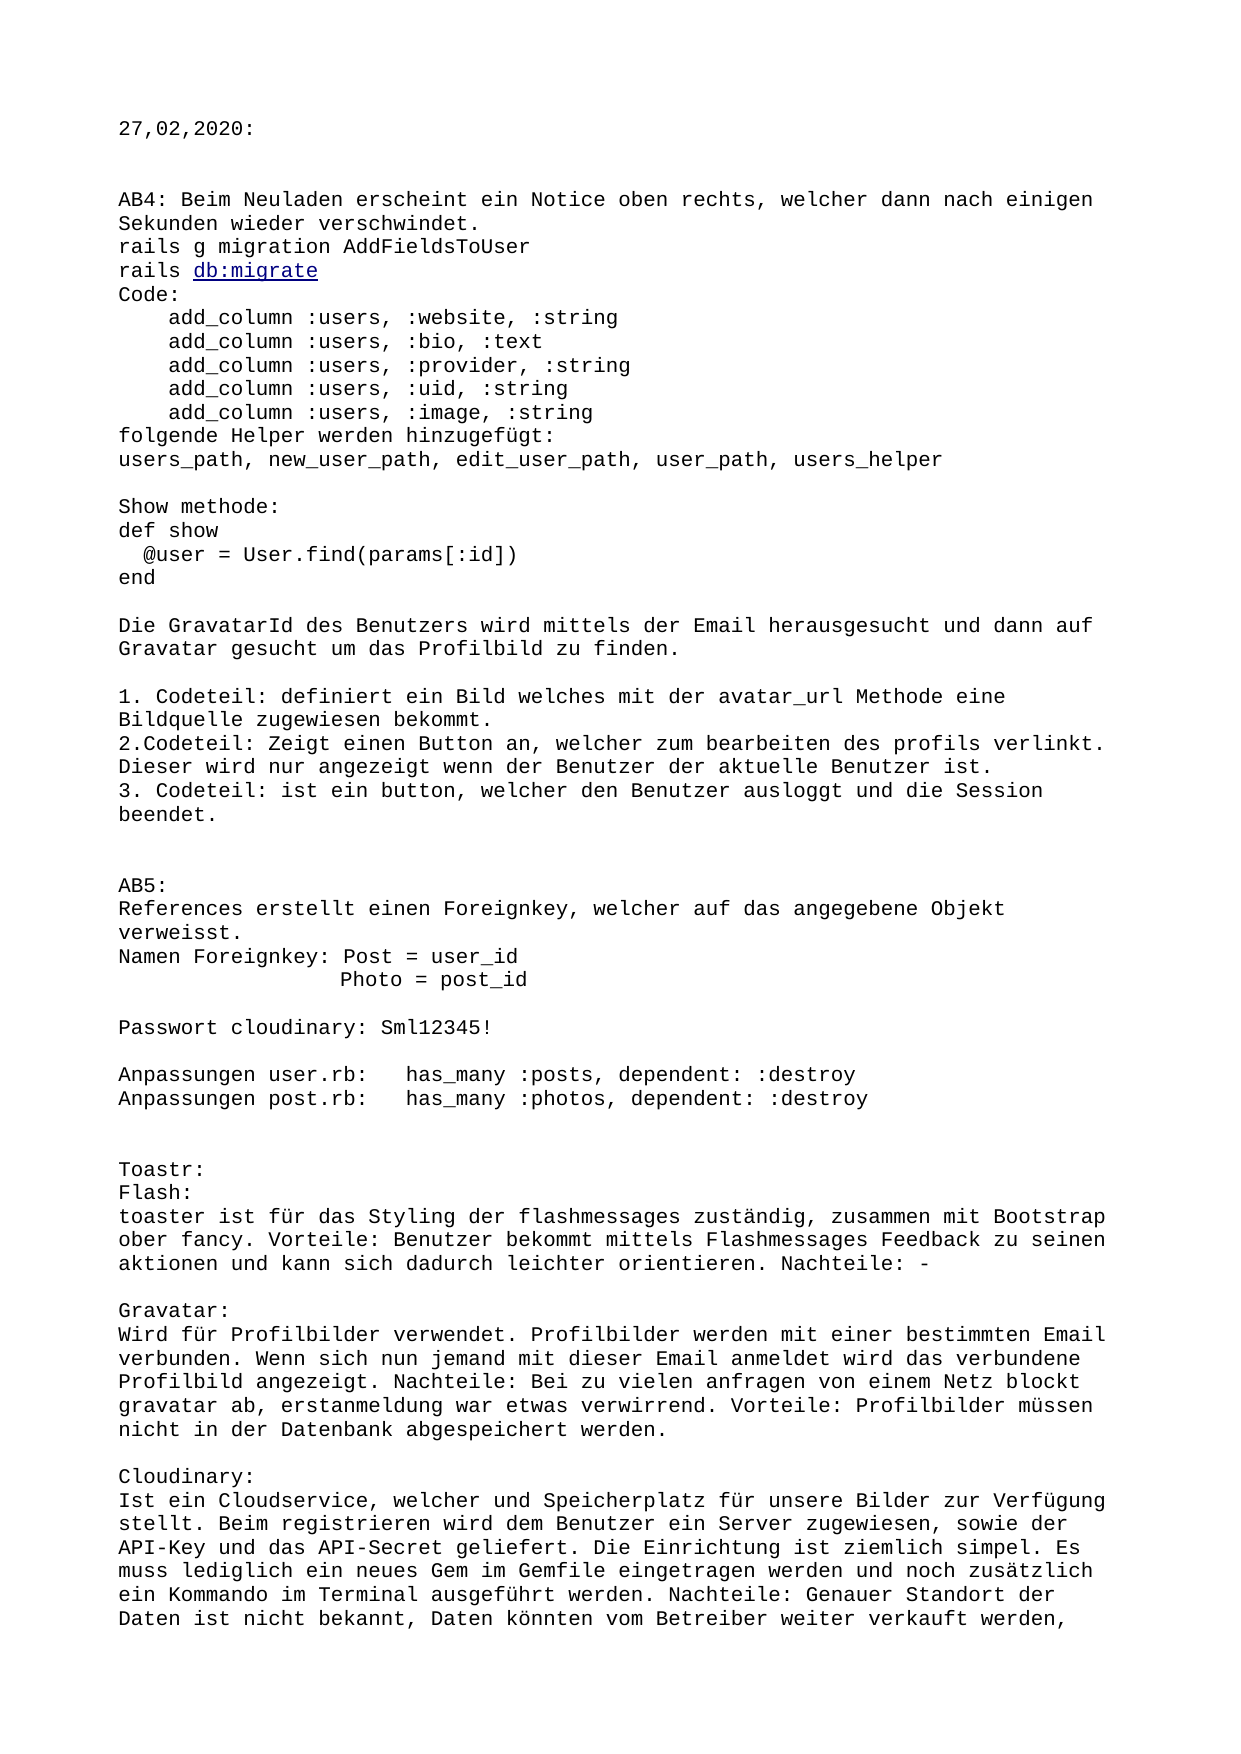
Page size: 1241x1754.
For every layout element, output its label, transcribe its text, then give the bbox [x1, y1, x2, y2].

text References erstellt einen Foreignkey, welcher auf das angegebene Objekt verweisst. [118, 898, 1122, 946]
text AB5: [118, 875, 1122, 898]
text add_column :users, :provider, :string [118, 354, 1122, 378]
text Gravatar: [118, 1300, 1122, 1324]
text @user = User.find(params[:id]) [118, 544, 1122, 567]
text Ist ein Cloudservice, welcher und Speicherplatz für unsere Bilder zur Verfügung stellt. Beim registrieren wird dem Benutzer ein Server zugewiesen, sowie der API-Key und das API-Secret geliefert. Die Einrichtung ist ziemlich simpel. Es muss lediglich ein neues Gem im Gemfile eingetragen werden und noch zusätzlich ein Kommando im Terminal ausgeführt werden. Nachteile: Genauer Standort der Daten ist nicht bekannt, Daten könnten vom Betreiber weiter verkauft werden, [118, 1489, 1122, 1631]
text add_column :users, :website, :string [118, 307, 1122, 331]
text def show [118, 520, 1122, 544]
text Flash: [118, 1182, 1122, 1206]
text 2.Codeteil: Zeigt einen Button an, welcher zum bearbeiten des profils verlinkt. Dieser wird nur angezeigt wenn der Benutzer der aktuelle Benutzer ist. [118, 733, 1122, 780]
text add_column :users, :uid, :string [118, 378, 1122, 402]
text Namen Foreignkey: Post = user_id [118, 946, 1122, 969]
text toaster ist für das Styling der flashmessages zuständig, zusammen mit Bootstrap ober fancy. Vorteile: Benutzer bekommt mittels Flashmessages Feedback zu seinen aktionen und kann sich dadurch leichter orientieren. Nachteile: - [118, 1206, 1122, 1277]
text end [118, 567, 1122, 591]
text rails g migration AddFieldsToUser [118, 236, 1122, 260]
text Photo = post_id [118, 969, 1122, 993]
text Show methode: [118, 496, 1122, 520]
text Passwort cloudinary: Sml12345! [118, 1017, 1122, 1040]
text Cloudinary: [118, 1466, 1122, 1489]
text 27,02,2020: [118, 118, 1122, 142]
text Anpassungen post.rb: has_many :photos, dependent: :destroy [118, 1088, 1122, 1111]
text Code: [118, 284, 1122, 307]
text 1. Codeteil: definiert ein Bild welches mit der avatar_url Methode eine Bildquelle zugewiesen bekommt. [118, 686, 1122, 733]
text Toastr: [118, 1158, 1122, 1182]
text AB4: Beim Neuladen erscheint ein Notice oben rechts, welcher dann nach einigen Sekunden wieder verschwindet. [118, 189, 1122, 236]
text add_column :users, :bio, :text [118, 331, 1122, 354]
text add_column :users, :image, :string [118, 402, 1122, 426]
text Anpassungen user.rb: has_many :posts, dependent: :destroy [118, 1064, 1122, 1088]
text users_path, new_user_path, edit_user_path, user_path, users_helper [118, 449, 1122, 473]
text Die GravatarId des Benutzers wird mittels der Email herausgesucht und dann auf Gravatar gesucht um das Profilbild zu finden. [118, 615, 1122, 662]
text folgende Helper werden hinzugefügt: [118, 426, 1122, 449]
text Wird für Profilbilder verwendet. Profilbilder werden mit einer bestimmten Email verbunden. Wenn sich nun jemand mit dieser Email anmeldet wird das verbundene Profilbild angezeigt. Nachteile: Bei zu vielen anfragen von einem Netz blockt gravatar ab, erstanmeldung war etwas verwirrend. Vorteile: Profilbilder müssen nicht in der Datenbank abgespeichert werden. [118, 1324, 1122, 1442]
text 3. Codeteil: ist ein button, welcher den Benutzer ausloggt und die Session beendet. [118, 780, 1122, 827]
text rails db:migrate [118, 260, 1122, 284]
